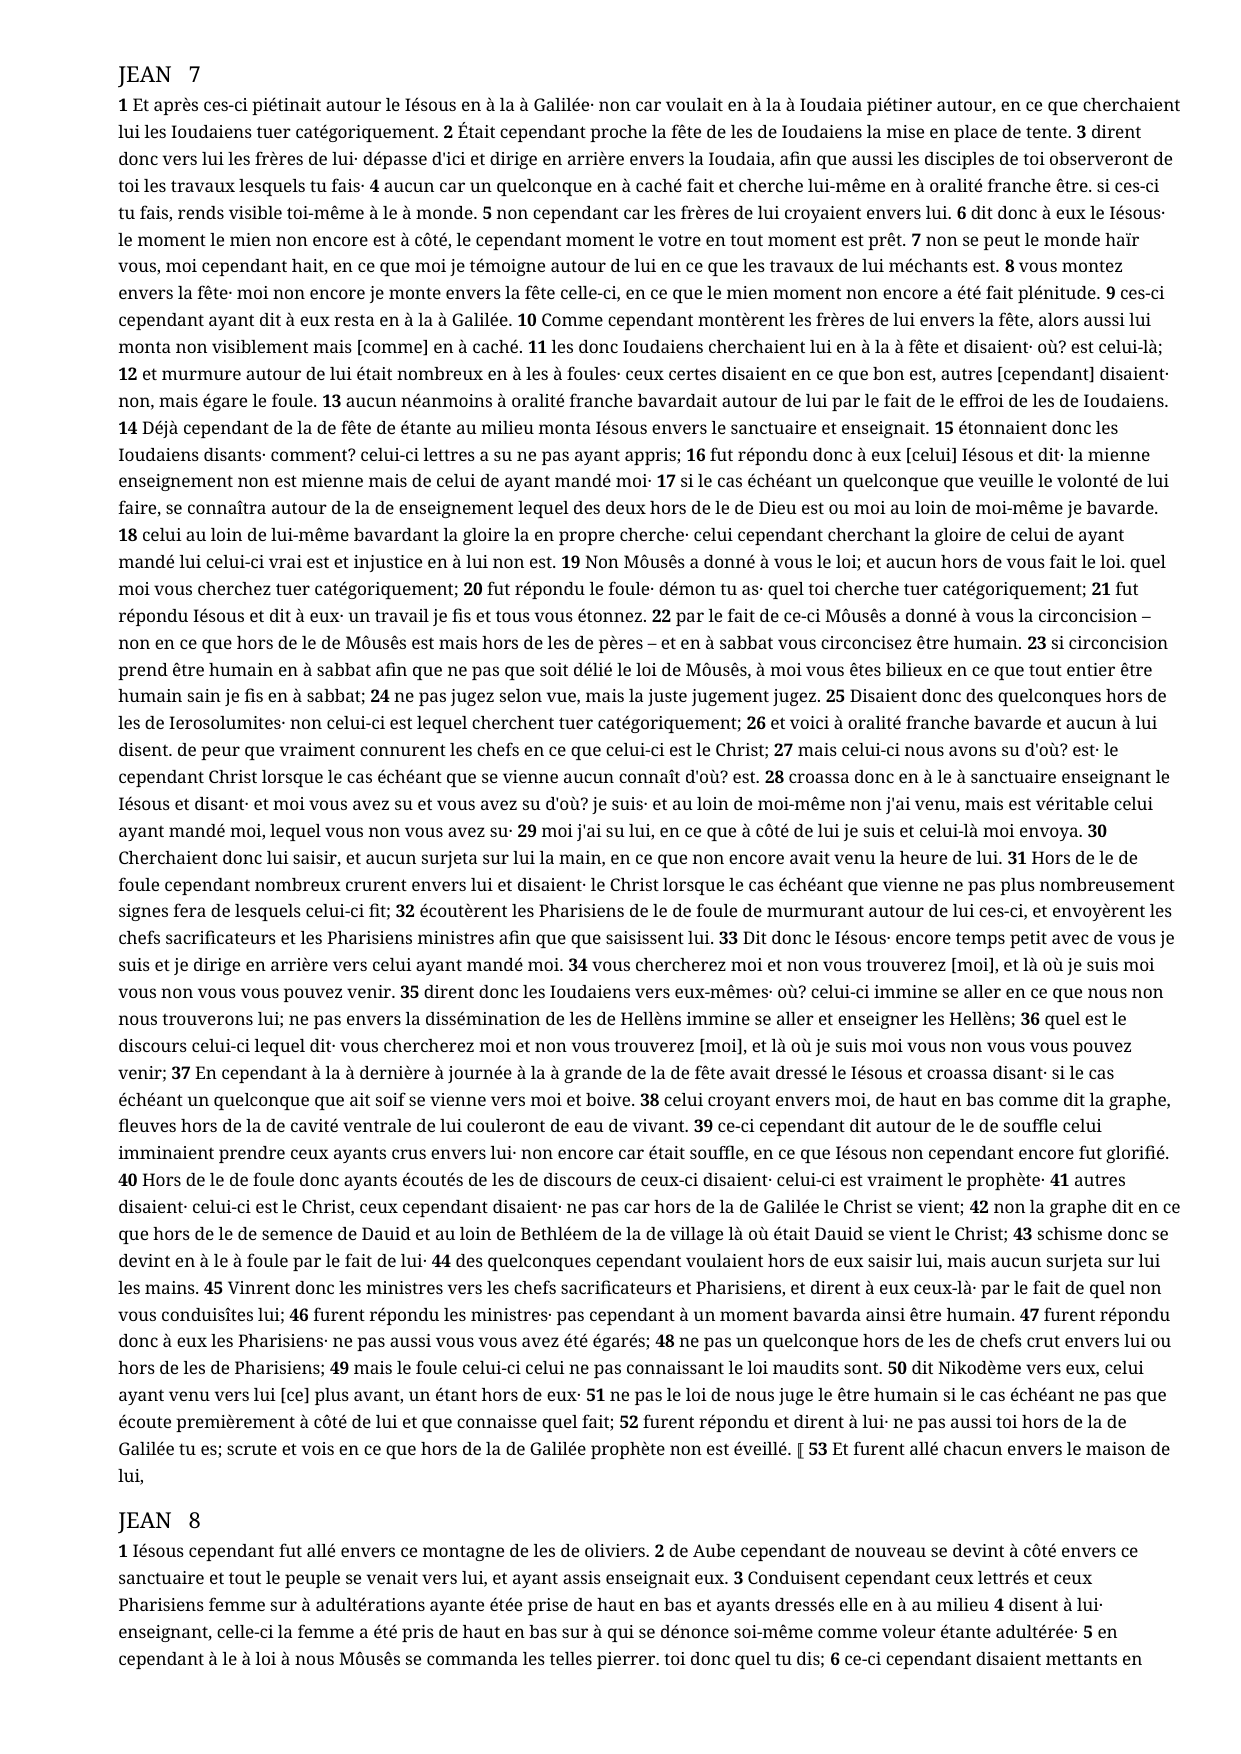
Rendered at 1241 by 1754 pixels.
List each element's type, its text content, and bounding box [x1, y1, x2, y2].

text JEAN 8 [118, 1505, 1181, 1535]
text 1 Iésous cependant fut allé envers ce montagne de les de oliviers. 2 de Aube cependant de nouveau se devint à côté envers ce sanctuaire et tout le peuple se venait vers lui, et ayant assis enseignait eux. 3 Conduisent cependant ceux lettrés et ceux Pharisiens femme sur à adultérations ayante étée prise de haut en bas et ayants dressés elle en à au milieu 4 disent à lui· enseignant, celle-ci la femme a été pris de haut en bas sur à qui se dénonce soi-même comme voleur étante adultérée· 5 en cependant à le à loi à nous Môusês se commanda les telles pierrer. toi donc quel tu dis; 6 ce-ci cependant disaient mettants en [118, 1539, 1181, 1670]
text JEAN 7 [118, 59, 1181, 89]
text 1 Et après ces-ci piétinait autour le Iésous en à la à Galilée· non car voulait en à la à Ioudaia piétiner autour, en ce que cherchaient lui les Ioudaiens tuer catégoriquement. 2 Était cependant proche la fête de les de Ioudaiens la mise en place de tente. 3 dirent donc vers lui les frères de lui· dépasse d'ici et dirige en arrière envers la Ioudaia, afin que aussi les disciples de toi observeront de toi les travaux lesquels tu fais· 4 aucun car un quelconque en à caché fait et cherche lui-même en à oralité franche être. si ces-ci tu fais, rends visible toi-même à le à monde. 5 non cependant car les frères de lui croyaient envers lui. 6 dit donc à eux le Iésous· le moment le mien non encore est à côté, le cependant moment le votre en tout moment est prêt. 7 non se peut le monde haïr vous, moi cependant hait, en ce que moi je témoigne autour de lui en ce que les travaux de lui méchants est. 8 vous montez envers la fête· moi non encore je monte envers la fête celle-ci, en ce que le mien moment non encore a été fait plénitude. 9 ces-ci cependant ayant dit à eux resta en à la à Galilée. 10 Comme cependant montèrent les frères de lui envers la fête, alors aussi lui monta non visiblement mais [comme] en à caché. 11 les donc Ioudaiens cherchaient lui en à la à fête et disaient· où? est celui-là; 12 et murmure autour de lui était nombreux en à les à foules· ceux certes disaient en ce que bon est, autres [cependant] disaient· non, mais égare le foule. 13 aucun néanmoins à oralité franche bavardait autour de lui par le fait de le effroi de les de Ioudaiens. 14 Déjà cependant de la de fête de étante au milieu monta Iésous envers le sanctuaire et enseignait. 15 étonnaient donc les Ioudaiens disants· comment? celui-ci lettres a su ne pas ayant appris; 16 fut répondu donc à eux [celui] Iésous et dit· la mienne enseignement non est mienne mais de celui de ayant mandé moi· 17 si le cas échéant un quelconque que veuille le volonté de lui faire, se connaîtra autour de la de enseignement lequel des deux hors de le de Dieu est ou moi au loin de moi-même je bavarde. 18 celui au loin de lui-même bavardant la gloire la en propre cherche· celui cependant cherchant la gloire de celui de ayant mandé lui celui-ci vrai est et injustice en à lui non est. 19 Non Môusês a donné à vous le loi; et aucun hors de vous fait le loi. quel moi vous cherchez tuer catégoriquement; 20 fut répondu le foule· démon tu as· quel toi cherche tuer catégoriquement; 21 fut répondu Iésous et dit à eux· un travail je fis et tous vous étonnez. 22 par le fait de ce-ci Môusês a donné à vous la circoncision – non en ce que hors de le de Môusês est mais hors de les de pères – et en à sabbat vous circoncisez être humain. 23 si circoncision prend être humain en à sabbat afin que ne pas que soit délié le loi de Môusês, à moi vous êtes bilieux en ce que tout entier être humain sain je fis en à sabbat; 24 ne pas jugez selon vue, mais la juste jugement jugez. 25 Disaient donc des quelconques hors de les de Ierosolumites· non celui-ci est lequel cherchent tuer catégoriquement; 26 et voici à oralité franche bavarde et aucun à lui disent. de peur que vraiment connurent les chefs en ce que celui-ci est le Christ; 27 mais celui-ci nous avons su d'où? est· le cependant Christ lorsque le cas échéant que se vienne aucun connaît d'où? est. 28 croassa donc en à le à sanctuaire enseignant le Iésous et disant· et moi vous avez su et vous avez su d'où? je suis· et au loin de moi-même non j'ai venu, mais est véritable celui ayant mandé moi, lequel vous non vous avez su· 29 moi j'ai su lui, en ce que à côté de lui je suis et celui-là moi envoya. 30 Cherchaient donc lui saisir, et aucun surjeta sur lui la main, en ce que non encore avait venu la heure de lui. 31 Hors de le de foule cependant nombreux crurent envers lui et disaient· le Christ lorsque le cas échéant que vienne ne pas plus nombreusement signes fera de lesquels celui-ci fit; 32 écoutèrent les Pharisiens de le de foule de murmurant autour de lui ces-ci, et envoyèrent les chefs sacrificateurs et les Pharisiens ministres afin que que saisissent lui. 33 Dit donc le Iésous· encore temps petit avec de vous je suis et je dirige en arrière vers celui ayant mandé moi. 34 vous chercherez moi et non vous trouverez [moi], et là où je suis moi vous non vous vous pouvez venir. 35 dirent donc les Ioudaiens vers eux-mêmes· où? celui-ci immine se aller en ce que nous non nous trouverons lui; ne pas envers la dissémination de les de Hellèns immine se aller et enseigner les Hellèns; 36 quel est le discours celui-ci lequel dit· vous chercherez moi et non vous trouverez [moi], et là où je suis moi vous non vous vous pouvez venir; 37 En cependant à la à dernière à journée à la à grande de la de fête avait dressé le Iésous et croassa disant· si le cas échéant un quelconque que ait soif se vienne vers moi et boive. 38 celui croyant envers moi, de haut en bas comme dit la graphe, fleuves hors de la de cavité ventrale de lui couleront de eau de vivant. 39 ce-ci cependant dit autour de le de souffle celui imminaient prendre ceux ayants crus envers lui· non encore car était souffle, en ce que Iésous non cependant encore fut glorifié. 40 Hors de le de foule donc ayants écoutés de les de discours de ceux-ci disaient· celui-ci est vraiment le prophète· 41 autres disaient· celui-ci est le Christ, ceux cependant disaient· ne pas car hors de la de Galilée le Christ se vient; 42 non la graphe dit en ce que hors de le de semence de Dauid et au loin de Bethléem de la de village là où était Dauid se vient le Christ; 43 schisme donc se devint en à le à foule par le fait de lui· 44 des quelconques cependant voulaient hors de eux saisir lui, mais aucun surjeta sur lui les mains. 45 Vinrent donc les ministres vers les chefs sacrificateurs et Pharisiens, et dirent à eux ceux-là· par le fait de quel non vous conduisîtes lui; 46 furent répondu les ministres· pas cependant à un moment bavarda ainsi être humain. 47 furent répondu donc à eux les Pharisiens· ne pas aussi vous vous avez été égarés; 48 ne pas un quelconque hors de les de chefs crut envers lui ou hors de les de Pharisiens; 49 mais le foule celui-ci celui ne pas connaissant le loi maudits sont. 50 dit Nikodème vers eux, celui ayant venu vers lui [ce] plus avant, un étant hors de eux· 51 ne pas le loi de nous juge le être humain si le cas échéant ne pas que écoute premièrement à côté de lui et que connaisse quel fait; 52 furent répondu et dirent à lui· ne pas aussi toi hors de la de Galilée tu es; scrute et vois en ce que hors de la de Galilée prophète non est éveillé. ⟦ 53 Et furent allé chacun envers le maison de lui, [118, 93, 1181, 1487]
